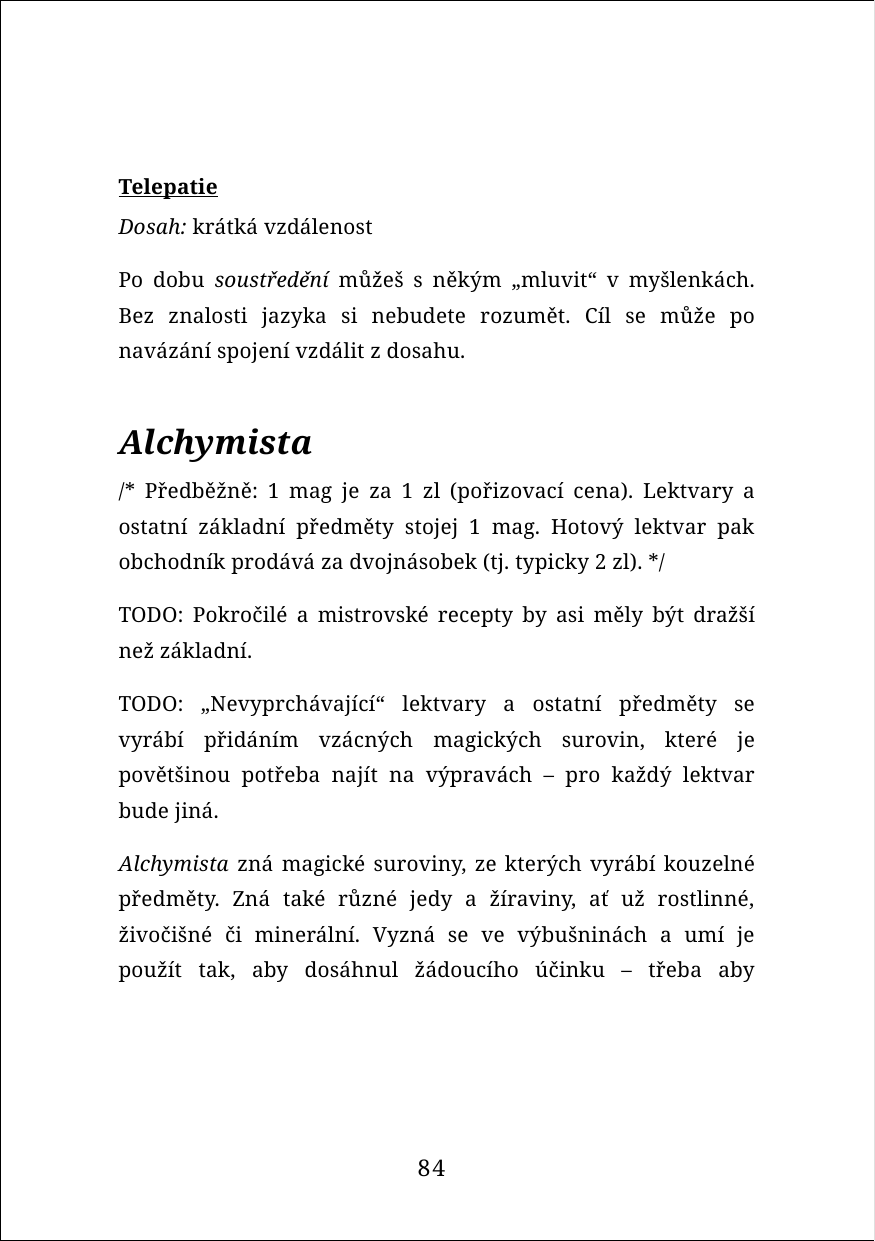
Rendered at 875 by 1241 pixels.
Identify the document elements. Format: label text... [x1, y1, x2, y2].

text Dosah: krátká vzdálenost [118, 212, 756, 240]
text Alchymista zná magické suroviny, ze kterých vyrábí kouzelné předměty. Zná také různé jedy a žíraviny, ať už rostlinné, živočišné či minerální. Vyzná se ve výbušninách a umí je použít tak, aby dosáhnul žádoucího účinku – třeba aby [118, 849, 756, 984]
subtitle Alchymista [118, 419, 756, 464]
text TODO: „Nevyprchávající“ lektvary a ostatní předměty se vyrábí přidáním vzácných magických surovin, které je povětšinou potřeba najít na výpravách – pro každý lektvar bude jiná. [118, 689, 756, 824]
text TODO: Pokročilé a mistrovské recepty by asi měly být dražší než základní. [118, 601, 756, 664]
text Po dobu soustředění můžeš s někým „mluvit“ v myšlenkách. Bez znalosti jazyka si nebudete rozumět. Cíl se může po navázání spojení vzdálit z dosahu. [118, 265, 756, 365]
text /* Předběžně: 1 mag je za 1 zl (pořizovací cena). Lektvary a ostatní základní předměty stojej 1 mag. Hotový lektvar pak obchodník prodává za dvojnásobek (tj. typicky 2 zl). */ [118, 476, 756, 576]
subtitle Telepatie [118, 172, 756, 200]
